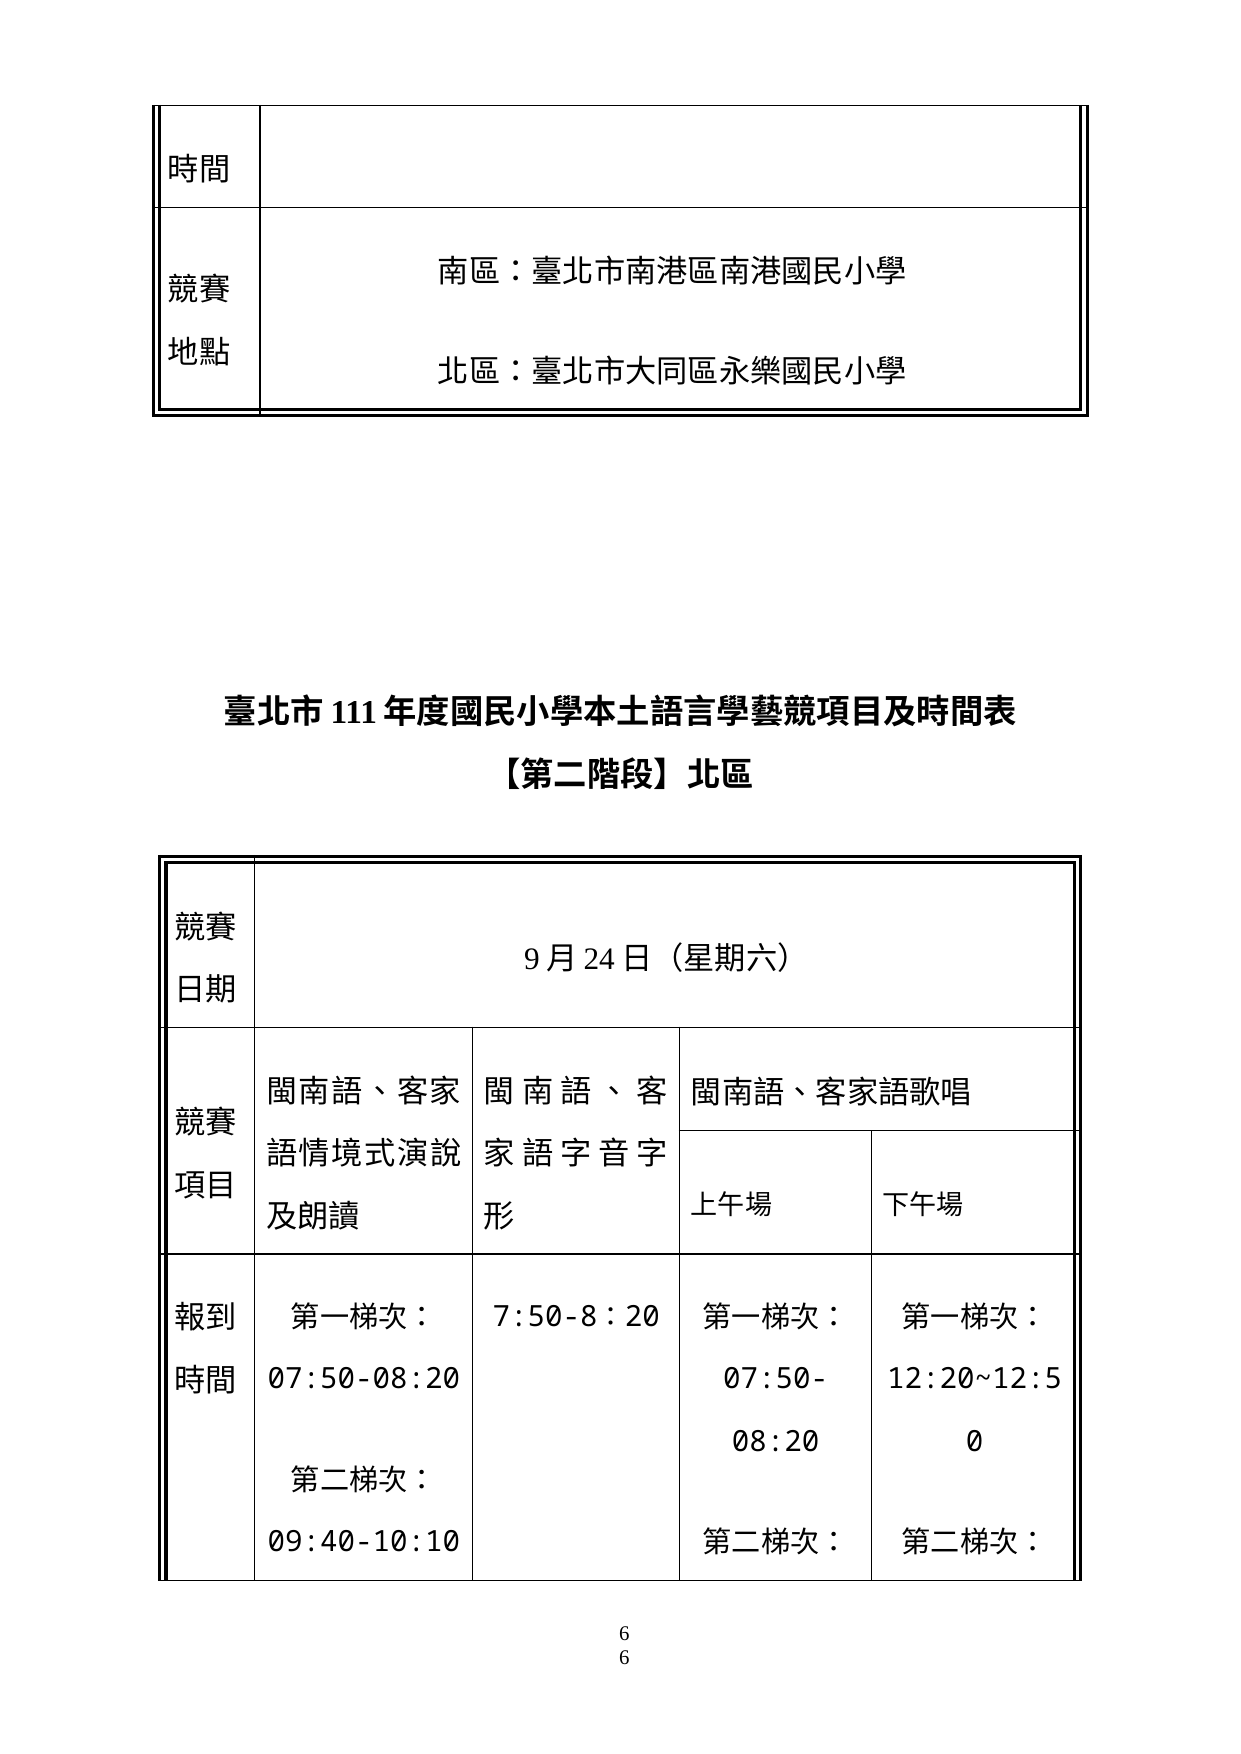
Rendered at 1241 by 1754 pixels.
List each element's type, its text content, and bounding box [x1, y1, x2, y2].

text 臺北市111年度國民小學本土語言學藝競項目及時間表 [118, 667, 1122, 730]
table_cell 第一梯次：07:50-08:20 第二梯次：09:40-10:10 [255, 1255, 472, 1580]
table_cell 南區：臺北市南港區南港國民小學 北區：臺北市大同區永樂國民小學 [261, 208, 1079, 408]
table_cell 競賽項目 [168, 1028, 254, 1253]
table_cell [261, 106, 1079, 206]
table_header 競賽日期 [163, 858, 254, 1027]
table_cell 下午場 [872, 1131, 1073, 1253]
table_cell 7:50-8：20 [473, 1255, 679, 1580]
table_cell 閩南語、客家語歌唱 [680, 1028, 1073, 1130]
table_cell 第一梯次：07:50-08:20 第二梯次： [680, 1255, 871, 1580]
table_cell 時間 [161, 106, 259, 206]
table_cell 閩南語、客家語字音字形 [473, 1028, 679, 1253]
table_cell 第一梯次：12:20~12:50 第二梯次： [872, 1255, 1073, 1580]
table_cell 閩南語、客家語情境式演說及朗讀 [255, 1028, 472, 1253]
table_header 9月24日（星期六） [255, 858, 1077, 1027]
table_cell 上午場 [680, 1131, 871, 1253]
table_cell 報到時間 [168, 1255, 254, 1580]
table_cell 競賽地點 [161, 208, 259, 408]
text 【第二階段】北區 [118, 730, 1122, 792]
